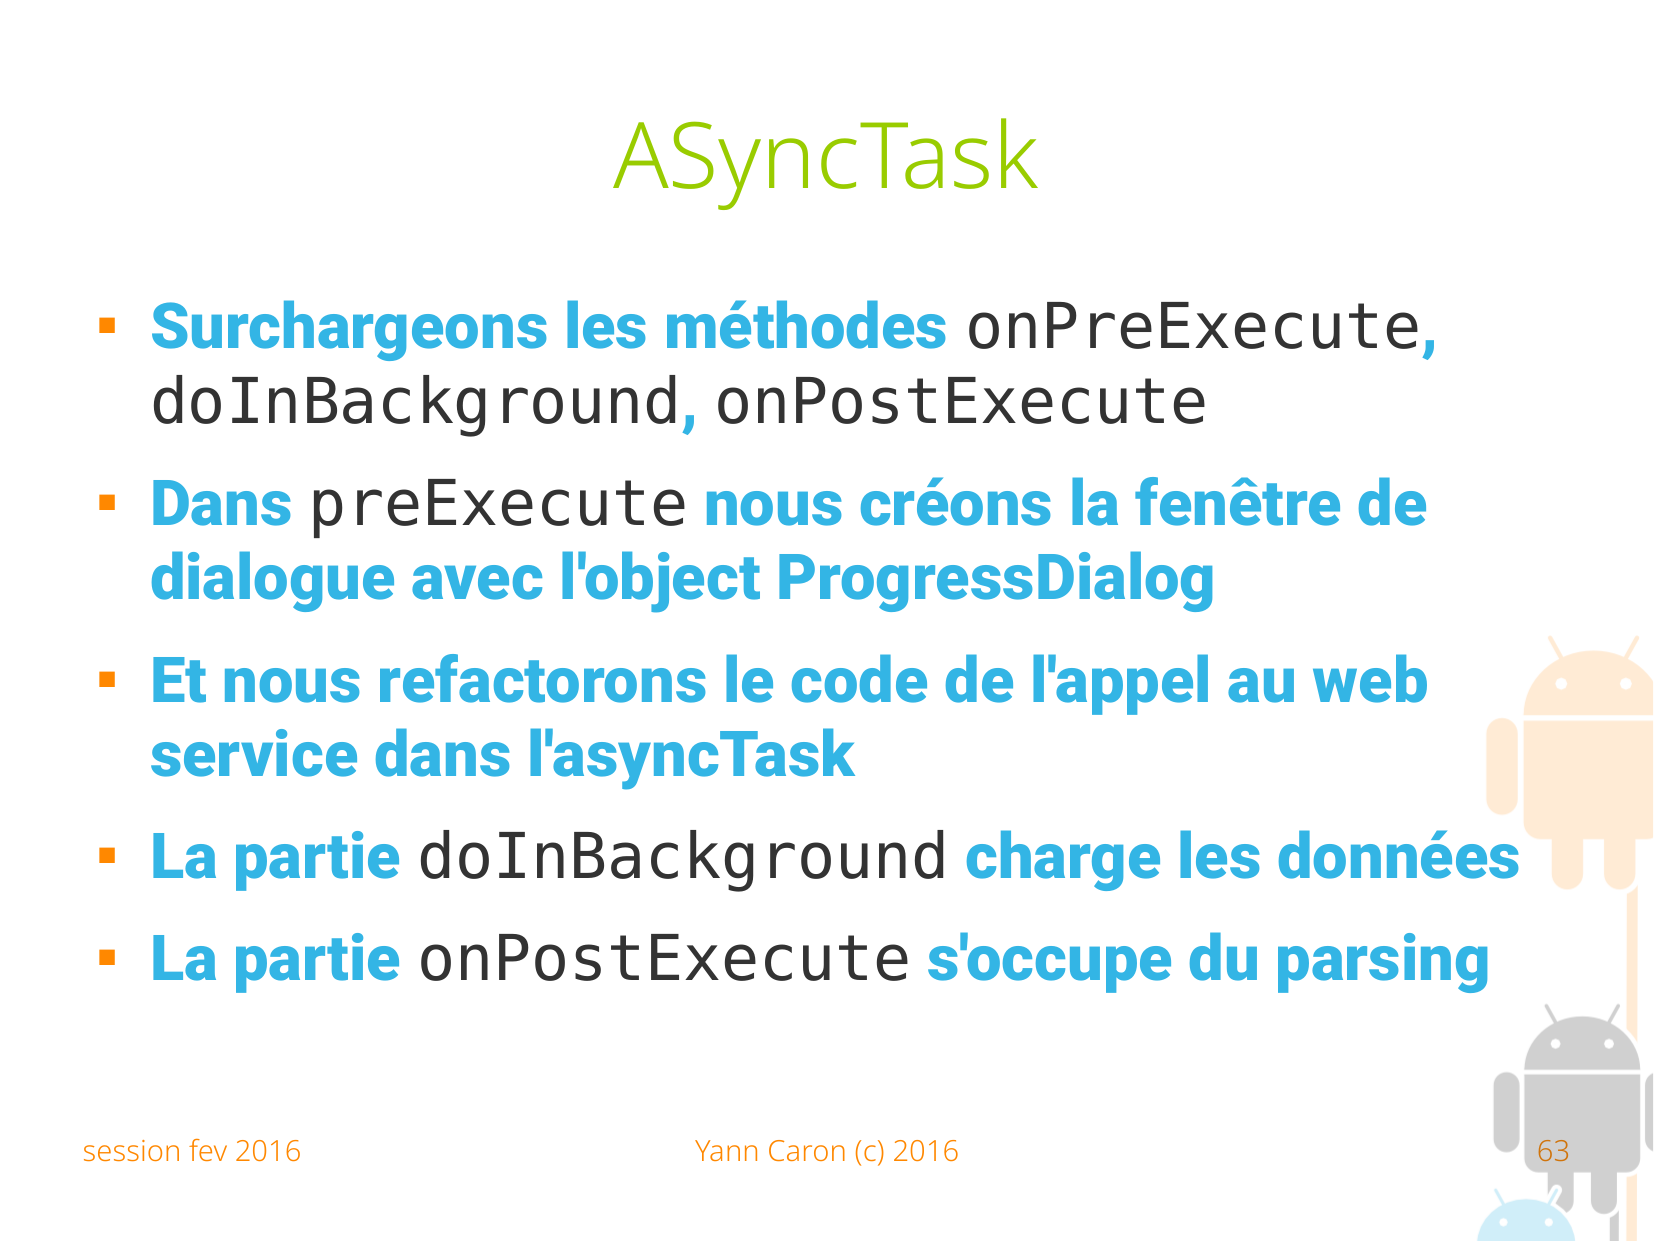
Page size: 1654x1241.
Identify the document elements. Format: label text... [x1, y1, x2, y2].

list Surchargeons les méthodes onPreExecute, doInBackground, onPostExecute Dans preExecute nous créons la fenêtre de dialogue avec l'object ProgressDialog Et nous refactorons le code de l'appel au web service dans l'asyncTask La partie doInBackground charge les données La partie onPostExecute s'occupe du parsing [82, 290, 1571, 1010]
title ASyncTask [82, 49, 1571, 257]
picture [240, 423, 1654, 1241]
